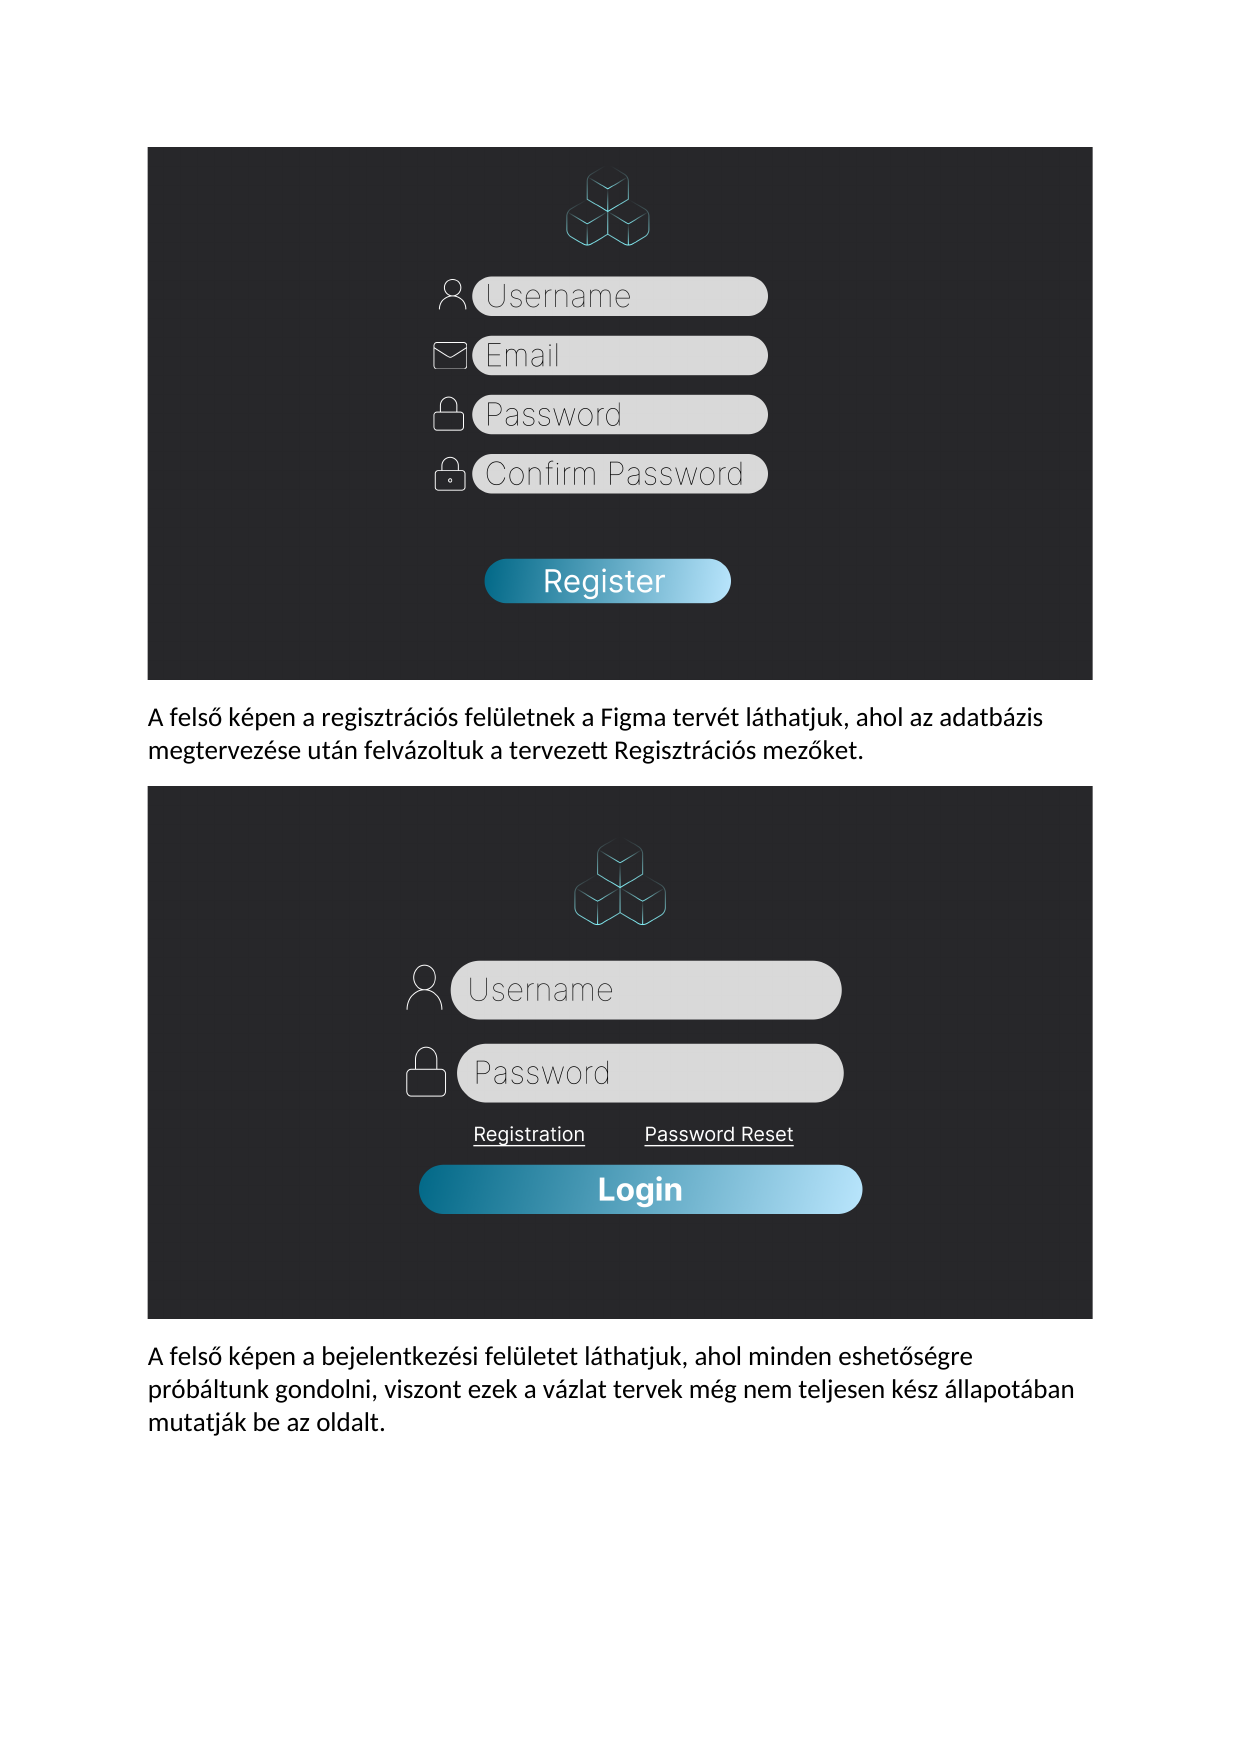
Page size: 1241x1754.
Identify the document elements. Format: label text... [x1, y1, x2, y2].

text A felső képen a bejelentkezési felületet láthatjuk, ahol minden eshetőségre próbáltunk gondolni, viszont ezek a vázlat tervek még nem teljesen kész állapotában mutatják be az oldalt. [148, 1339, 1093, 1438]
text A felső képen a regisztrációs felületnek a Figma tervét láthatjuk, ahol az adatbázis megtervezése után felvázoltuk a tervezett Regisztrációs mezőket. [148, 700, 1093, 766]
